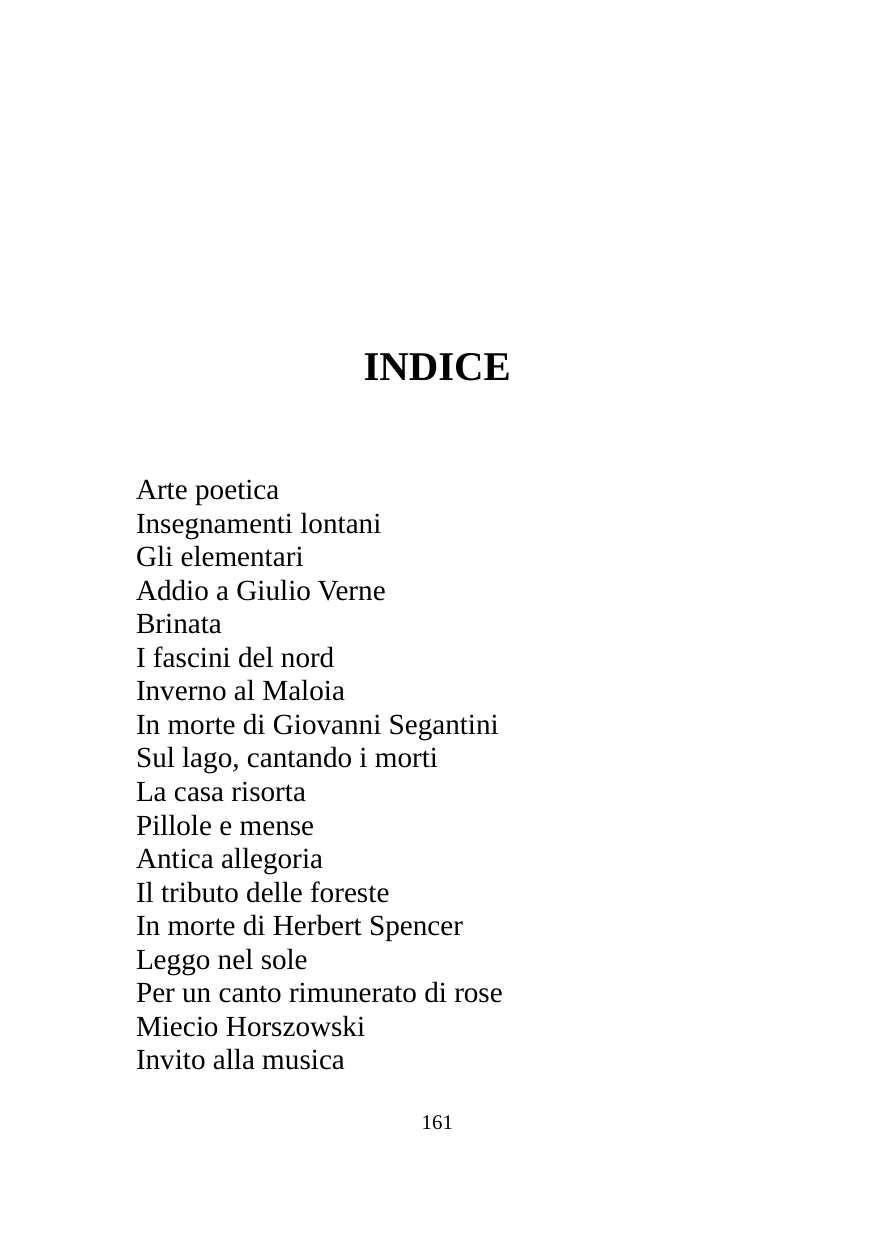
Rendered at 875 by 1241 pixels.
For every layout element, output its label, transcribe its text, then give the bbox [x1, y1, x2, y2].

text Invito alla musica [106, 1042, 768, 1076]
subtitle INDICE [106, 342, 768, 389]
text I fascini del nord [106, 640, 768, 673]
text Gli elementari [106, 539, 768, 573]
text Antica allegoria [106, 841, 768, 875]
text Per un canto rimunerato di rose [106, 975, 768, 1009]
text In morte di Giovanni Segantini [106, 707, 768, 741]
text La casa risorta [106, 774, 768, 808]
text In morte di Herbert Spencer [106, 908, 768, 942]
text Il tributo delle foreste [106, 875, 768, 908]
text Leggo nel sole [106, 942, 768, 975]
text Inverno al Maloia [106, 673, 768, 707]
text Sul lago, cantando i morti [106, 741, 768, 774]
text Pillole e mense [106, 808, 768, 841]
text Miecio Horszowski [106, 1009, 768, 1042]
text Arte poetica [106, 472, 768, 506]
text Addio a Giulio Verne [106, 573, 768, 606]
text Insegnamenti lontani [106, 506, 768, 539]
text Brinata [106, 606, 768, 640]
